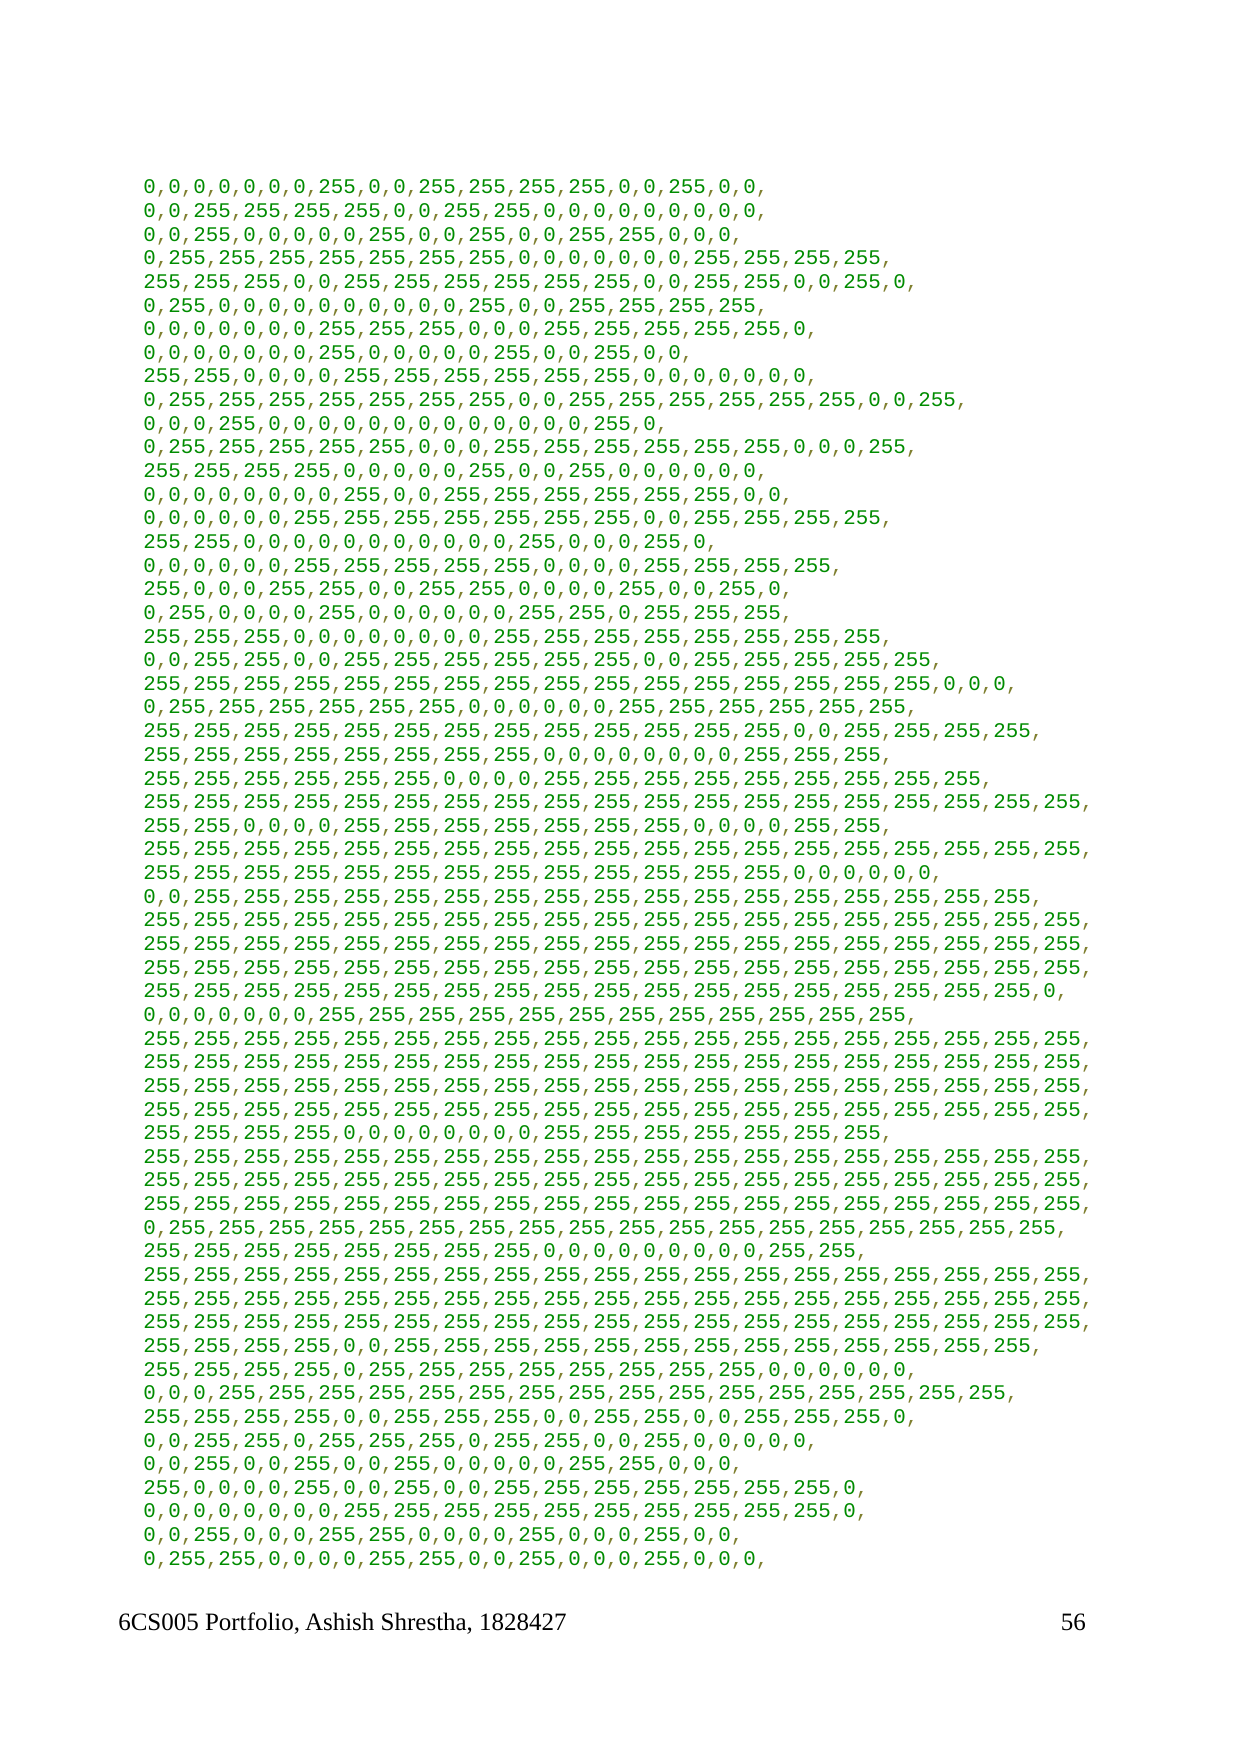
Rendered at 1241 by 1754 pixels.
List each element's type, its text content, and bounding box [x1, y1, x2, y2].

text 0,0,0,0,0,0,0,255,0,0,255,255,255,255,0,0,255,0,0, [118, 176, 1122, 200]
text 0,0,0,0,0,0,0,255,0,0,0,0,0,255,0,0,255,0,0, [118, 342, 1122, 366]
text 255,255,0,0,0,0,255,255,255,255,255,255,0,0,0,0,0,0,0, [118, 366, 1122, 389]
text 255,255,255,255,255,255,255,255,0,0,0,0,0,0,0,0,0,255,255, [118, 1240, 1122, 1264]
text 255,255,255,255,0,0,255,255,255,0,0,255,255,0,0,255,255,255,0, [118, 1406, 1122, 1429]
text 255,255,255,255,255,255,0,0,0,0,255,255,255,255,255,255,255,255,255, [118, 767, 1122, 791]
text 255,255,255,0,0,0,0,0,0,0,0,255,255,255,255,255,255,255,255, [118, 626, 1122, 649]
text 0,0,0,255,0,0,0,0,0,0,0,0,0,0,0,0,0,255,0, [118, 413, 1122, 436]
text 255,255,255,255,255,255,255,255,255,255,255,255,255,255,255,255,255,255,255, [118, 1193, 1122, 1217]
text 255,255,255,255,255,255,255,255,255,255,255,255,255,255,255,255,255,255,255, [118, 1311, 1122, 1335]
text 255,255,255,255,255,255,255,255,255,255,255,255,255,255,255,255,255,255,255, [118, 1051, 1122, 1075]
text 0,255,0,0,0,0,255,0,0,0,0,0,0,255,255,0,255,255,255, [118, 602, 1122, 626]
text 255,255,255,255,255,255,255,255,255,255,255,255,255,255,255,255,255,255,255, [118, 1146, 1122, 1169]
text 255,255,255,255,255,255,255,255,255,255,255,255,255,0,0,0,0,0,0, [118, 862, 1122, 886]
text 255,255,255,0,0,255,255,255,255,255,255,0,0,255,255,0,0,255,0, [118, 271, 1122, 294]
text 0,255,0,0,0,0,0,0,0,0,0,0,255,0,0,255,255,255,255, [118, 294, 1122, 318]
text 0,0,255,0,0,255,0,0,255,0,0,0,0,0,255,255,0,0,0, [118, 1453, 1122, 1477]
text 255,255,255,255,255,255,255,255,255,255,255,255,255,255,255,255,255,255,255, [118, 791, 1122, 815]
text 255,0,0,0,0,255,0,0,255,0,0,255,255,255,255,255,255,255,0, [118, 1477, 1122, 1501]
text 255,255,255,255,255,255,255,255,255,255,255,255,255,255,255,255,255,255,255, [118, 1028, 1122, 1051]
text 0,0,0,255,255,255,255,255,255,255,255,255,255,255,255,255,255,255,255, [118, 1382, 1122, 1406]
text 0,0,0,0,0,0,0,255,255,255,255,255,255,255,255,255,255,255,255, [118, 1004, 1122, 1028]
text 255,0,0,0,255,255,0,0,255,255,0,0,0,0,255,0,0,255,0, [118, 578, 1122, 602]
text 0,255,255,255,255,255,255,255,0,0,0,0,0,0,0,255,255,255,255, [118, 247, 1122, 271]
text 255,255,255,255,255,255,255,255,255,255,255,255,255,255,255,255,255,255,255, [118, 1169, 1122, 1193]
text 0,0,255,255,255,255,0,0,255,255,0,0,0,0,0,0,0,0,0, [118, 200, 1122, 224]
text 0,0,0,0,0,0,255,255,255,255,255,255,255,0,0,255,255,255,255, [118, 507, 1122, 531]
text 0,255,255,255,255,255,255,255,0,0,255,255,255,255,255,255,0,0,255, [118, 389, 1122, 413]
text 255,255,255,255,0,255,255,255,255,255,255,255,255,0,0,0,0,0,0, [118, 1359, 1122, 1382]
text 0,255,255,255,255,255,255,255,255,255,255,255,255,255,255,255,255,255,255, [118, 1217, 1122, 1240]
text 255,255,255,255,255,255,255,255,255,255,255,255,255,255,255,255,255,255,255, [118, 1288, 1122, 1311]
text 0,0,255,255,0,0,255,255,255,255,255,255,0,0,255,255,255,255,255, [118, 649, 1122, 673]
text 0,0,0,0,0,0,0,0,255,255,255,255,255,255,255,255,255,255,0, [118, 1501, 1122, 1524]
text 255,255,255,255,255,255,255,255,255,255,255,255,255,0,0,255,255,255,255, [118, 720, 1122, 744]
text 0,0,0,0,0,0,0,0,255,0,0,255,255,255,255,255,255,0,0, [118, 484, 1122, 507]
text 255,255,255,255,255,255,255,255,255,255,255,255,255,255,255,255,255,255,255, [118, 1098, 1122, 1122]
text 255,255,255,255,255,255,255,255,0,0,0,0,0,0,0,0,255,255,255, [118, 744, 1122, 767]
text 0,0,0,0,0,0,0,255,255,255,0,0,0,255,255,255,255,255,0, [118, 318, 1122, 342]
text 255,255,255,255,255,255,255,255,255,255,255,255,255,255,255,255,255,255,255, [118, 1264, 1122, 1288]
text 0,255,255,255,255,255,0,0,0,255,255,255,255,255,255,0,0,0,255, [118, 436, 1122, 460]
text 255,255,255,255,0,0,0,0,0,255,0,0,255,0,0,0,0,0,0, [118, 460, 1122, 484]
text 255,255,255,255,0,0,255,255,255,255,255,255,255,255,255,255,255,255,255, [118, 1335, 1122, 1359]
text 255,255,0,0,0,0,0,0,0,0,0,0,0,255,0,0,0,255,0, [118, 531, 1122, 555]
text 255,255,255,255,0,0,0,0,0,0,0,0,255,255,255,255,255,255,255, [118, 1122, 1122, 1146]
text 0,0,255,0,0,0,0,0,255,0,0,255,0,0,255,255,0,0,0, [118, 224, 1122, 247]
text 255,255,255,255,255,255,255,255,255,255,255,255,255,255,255,255,255,255,255, [118, 838, 1122, 862]
text 255,255,255,255,255,255,255,255,255,255,255,255,255,255,255,255,255,255,255, [118, 957, 1122, 980]
text 0,0,255,255,255,255,255,255,255,255,255,255,255,255,255,255,255,255,255, [118, 886, 1122, 909]
text 0,0,255,255,0,255,255,255,0,255,255,0,0,255,0,0,0,0,0, [118, 1429, 1122, 1453]
text 255,255,255,255,255,255,255,255,255,255,255,255,255,255,255,255,255,255,255, [118, 909, 1122, 933]
text 0,255,255,255,255,255,255,0,0,0,0,0,0,255,255,255,255,255,255, [118, 697, 1122, 720]
text 0,0,0,0,0,0,255,255,255,255,255,0,0,0,0,255,255,255,255, [118, 555, 1122, 578]
text 255,255,255,255,255,255,255,255,255,255,255,255,255,255,255,255,255,255,0, [118, 980, 1122, 1004]
text 255,255,255,255,255,255,255,255,255,255,255,255,255,255,255,255,0,0,0, [118, 673, 1122, 697]
text 0,255,255,0,0,0,0,255,255,0,0,255,0,0,0,255,0,0,0, [118, 1548, 1122, 1571]
text 255,255,255,255,255,255,255,255,255,255,255,255,255,255,255,255,255,255,255, [118, 933, 1122, 957]
text 255,255,0,0,0,0,255,255,255,255,255,255,255,0,0,0,0,255,255, [118, 815, 1122, 838]
text 255,255,255,255,255,255,255,255,255,255,255,255,255,255,255,255,255,255,255, [118, 1075, 1122, 1098]
text 0,0,255,0,0,0,255,255,0,0,0,0,255,0,0,0,255,0,0, [118, 1524, 1122, 1548]
